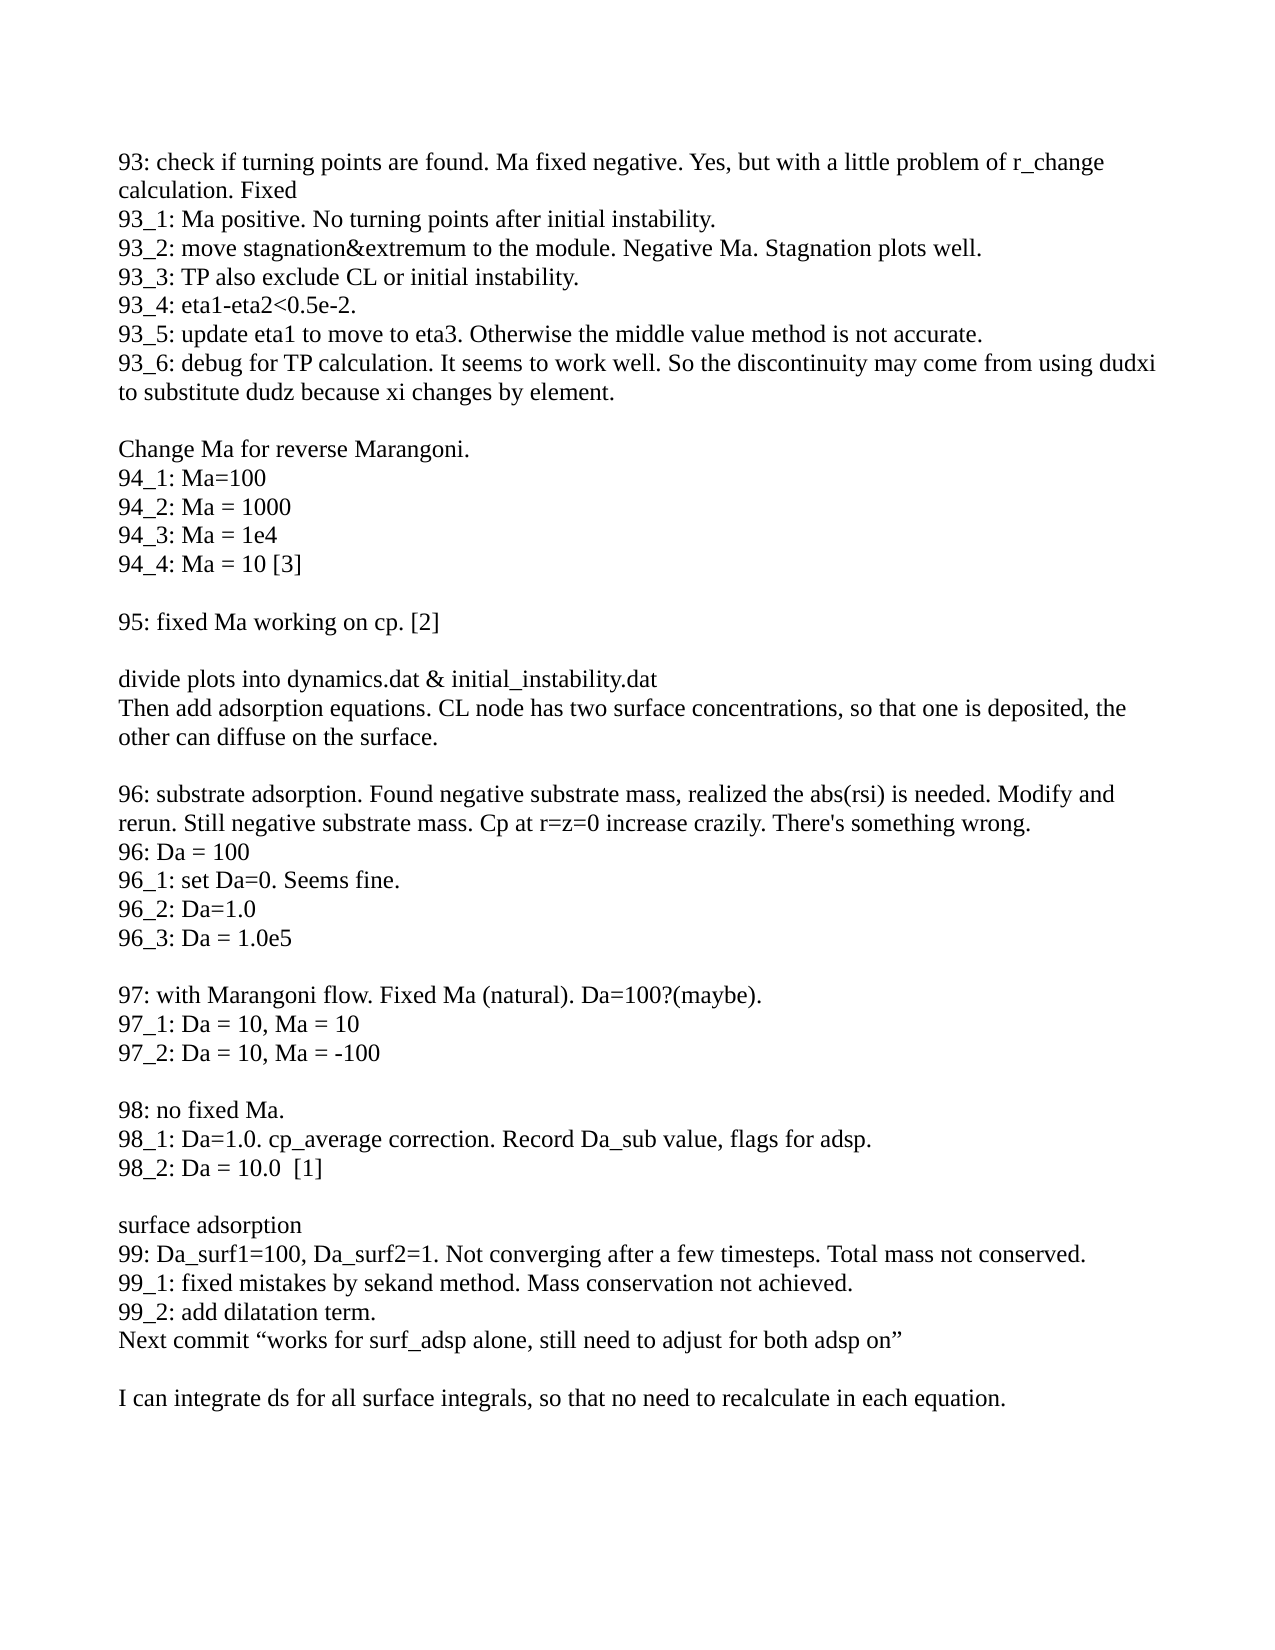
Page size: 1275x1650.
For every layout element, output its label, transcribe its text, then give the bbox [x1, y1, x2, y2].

text divide plots into dynamics.dat & initial_instability.dat [118, 664, 1157, 693]
text 96_1: set Da=0. Seems fine. [118, 866, 1157, 894]
text Change Ma for reverse Marangoni. [118, 434, 1157, 463]
text 98_1: Da=1.0. cp_average correction. Record Da_sub value, flags for adsp. [118, 1124, 1157, 1153]
text 99_1: fixed mistakes by sekand method. Mass conservation not achieved. [118, 1268, 1157, 1297]
text 93_5: update eta1 to move to eta3. Otherwise the middle value method is not accurate. [118, 319, 1157, 348]
text 97_1: Da = 10, Ma = 10 [118, 1009, 1157, 1038]
text 93_6: debug for TP calculation. It seems to work well. So the discontinuity may come from using dudxi to substitute dudz because xi changes by element. [118, 348, 1157, 406]
text 95: fixed Ma working on cp. [2] [118, 607, 1157, 636]
text 94_1: Ma=100 [118, 463, 1157, 492]
text 93_3: TP also exclude CL or initial instability. [118, 262, 1157, 291]
text 96: substrate adsorption. Found negative substrate mass, realized the abs(rsi) is needed. Modify and rerun. Still negative substrate mass. Cp at r=z=0 increase crazily. There's something wrong. [118, 779, 1157, 837]
text 94_4: Ma = 10 [3] [118, 549, 1157, 578]
text 96_3: Da = 1.0e5 [118, 923, 1157, 952]
text 93_1: Ma positive. No turning points after initial instability. [118, 204, 1157, 233]
text 98_2: Da = 10.0 [1] [118, 1153, 1157, 1182]
text 96: Da = 100 [118, 837, 1157, 866]
text 97: with Marangoni flow. Fixed Ma (natural). Da=100?(maybe). [118, 981, 1157, 1009]
text 98: no fixed Ma. [118, 1096, 1157, 1124]
text 94_2: Ma = 1000 [118, 492, 1157, 521]
text 99: Da_surf1=100, Da_surf2=1. Not converging after a few timesteps. Total mass not conserved. [118, 1239, 1157, 1268]
text 93: check if turning points are found. Ma fixed negative. Yes, but with a little problem of r_change calculation. Fixed [118, 147, 1157, 204]
text Next commit “works for surf_adsp alone, still need to adjust for both adsp on” [118, 1326, 1157, 1354]
text surface adsorption [118, 1211, 1157, 1239]
text Then add adsorption equations. CL node has two surface concentrations, so that one is deposited, the other can diffuse on the surface. [118, 693, 1157, 751]
text I can integrate ds for all surface integrals, so that no need to recalculate in each equation. [118, 1383, 1157, 1412]
text 96_2: Da=1.0 [118, 894, 1157, 923]
text 93_2: move stagnation&extremum to the module. Negative Ma. Stagnation plots well. [118, 233, 1157, 262]
text 93_4: eta1-eta2<0.5e-2. [118, 291, 1157, 319]
text 94_3: Ma = 1e4 [118, 521, 1157, 549]
text 99_2: add dilatation term. [118, 1297, 1157, 1326]
text 97_2: Da = 10, Ma = -100 [118, 1038, 1157, 1067]
